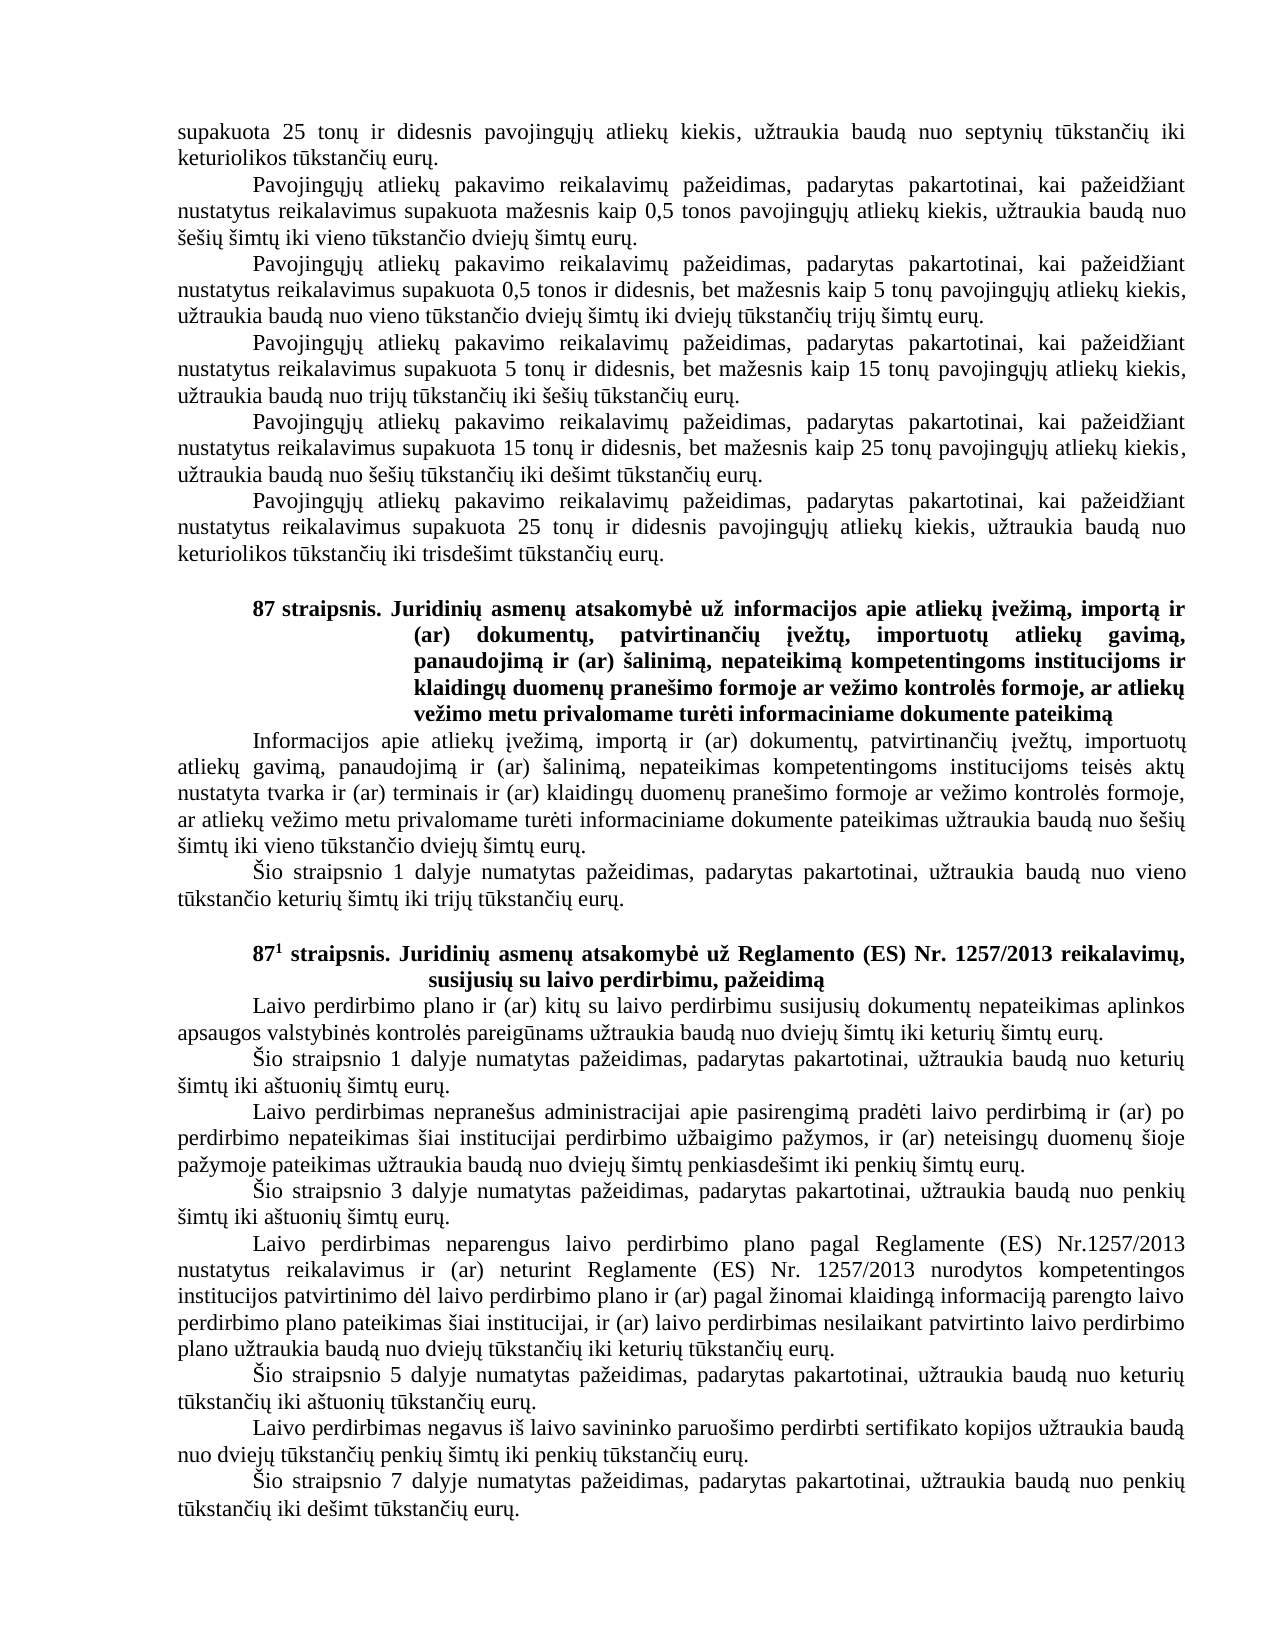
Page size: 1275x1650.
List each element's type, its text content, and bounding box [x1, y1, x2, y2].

text supakuota 25 tonų ir didesnis pavojingųjų atliekų kiekis, užtraukia baudą nuo septynių tūkstančių iki keturiolikos tūkstančių eurų. [177, 118, 1186, 171]
text Šio straipsnio 3 dalyje numatytas pažeidimas, padarytas pakartotinai, užtraukia baudą nuo penkių šimtų iki aštuonių šimtų eurų. [177, 1177, 1186, 1230]
text Šio straipsnio 5 dalyje numatytas pažeidimas, padarytas pakartotinai, užtraukia baudą nuo keturių tūkstančių iki aštuonių tūkstančių eurų. [177, 1362, 1186, 1414]
text Informacijos apie atliekų įvežimą, importą ir (ar) dokumentų, patvirtinančių įvežtų, importuotų atliekų gavimą, panaudojimą ir (ar) šalinimą, nepateikimas kompetentingoms institucijoms teisės aktų nustatyta tvarka ir (ar) terminais ir (ar) klaidingų duomenų pranešimo formoje ar vežimo kontrolės formoje, ar atliekų vežimo metu privalomame turėti informaciniame dokumente pateikimas užtraukia baudą nuo šešių šimtų iki vieno tūkstančio dviejų šimtų eurų. [177, 727, 1186, 858]
text Laivo perdirbimas nepranešus administracijai apie pasirengimą pradėti laivo perdirbimą ir (ar) po perdirbimo nepateikimas šiai institucijai perdirbimo užbaigimo pažymos, ir (ar) neteisingų duomenų šioje pažymoje pateikimas užtraukia baudą nuo dviejų šimtų penkiasdešimt iki penkių šimtų eurų. [177, 1098, 1186, 1177]
text Šio straipsnio 1 dalyje numatytas pažeidimas, padarytas pakartotinai, užtraukia baudą nuo keturių šimtų iki aštuonių šimtų eurų. [177, 1045, 1186, 1098]
text 87 straipsnis. Juridinių asmenų atsakomybė už informacijos apie atliekų įvežimą, importą ir (ar) dokumentų, patvirtinančių įvežtų, importuotų atliekų gavimą, panaudojimą ir (ar) šalinimą, nepateikimą kompetentingoms institucijoms ir klaidingų duomenų pranešimo formoje ar vežimo kontrolės formoje, ar atliekų vežimo metu privalomame turėti informaciniame dokumente pateikimą [252, 595, 1186, 727]
text Laivo perdirbimas neparengus laivo perdirbimo plano pagal Reglamente (ES) Nr.1257/2013 nustatytus reikalavimus ir (ar) neturint Reglamente (ES) Nr. 1257/2013 nurodytos kompetentingos institucijos patvirtinimo dėl laivo perdirbimo plano ir (ar) pagal žinomai klaidingą informaciją parengto laivo perdirbimo plano pateikimas šiai institucijai, ir (ar) laivo perdirbimas nesilaikant patvirtinto laivo perdirbimo plano užtraukia baudą nuo dviejų tūkstančių iki keturių tūkstančių eurų. [177, 1230, 1186, 1362]
text Pavojingųjų atliekų pakavimo reikalavimų pažeidimas, padarytas pakartotinai, kai pažeidžiant nustatytus reikalavimus supakuota 25 tonų ir didesnis pavojingųjų atliekų kiekis, užtraukia baudą nuo keturiolikos tūkstančių iki trisdešimt tūkstančių eurų. [177, 487, 1186, 566]
text 871 straipsnis. Juridinių asmenų atsakomybė už Reglamento (ES) Nr. 1257/2013 reikalavimų, susijusių su laivo perdirbimu, pažeidimą [252, 940, 1186, 993]
text Pavojingųjų atliekų pakavimo reikalavimų pažeidimas, padarytas pakartotinai, kai pažeidžiant nustatytus reikalavimus supakuota 5 tonų ir didesnis, bet mažesnis kaip 15 tonų pavojingųjų atliekų kiekis, užtraukia baudą nuo trijų tūkstančių iki šešių tūkstančių eurų. [177, 329, 1186, 408]
text Laivo perdirbimo plano ir (ar) kitų su laivo perdirbimu susijusių dokumentų nepateikimas aplinkos apsaugos valstybinės kontrolės pareigūnams užtraukia baudą nuo dviejų šimtų iki keturių šimtų eurų. [177, 993, 1186, 1045]
text Šio straipsnio 7 dalyje numatytas pažeidimas, padarytas pakartotinai, užtraukia baudą nuo penkių tūkstančių iki dešimt tūkstančių eurų. [177, 1467, 1186, 1522]
text Pavojingųjų atliekų pakavimo reikalavimų pažeidimas, padarytas pakartotinai, kai pažeidžiant nustatytus reikalavimus supakuota 15 tonų ir didesnis, bet mažesnis kaip 25 tonų pavojingųjų atliekų kiekis, užtraukia baudą nuo šešių tūkstančių iki dešimt tūkstančių eurų. [177, 408, 1186, 487]
text Pavojingųjų atliekų pakavimo reikalavimų pažeidimas, padarytas pakartotinai, kai pažeidžiant nustatytus reikalavimus supakuota mažesnis kaip 0,5 tonos pavojingųjų atliekų kiekis, užtraukia baudą nuo šešių šimtų iki vieno tūkstančio dviejų šimtų eurų. [177, 171, 1186, 250]
text Pavojingųjų atliekų pakavimo reikalavimų pažeidimas, padarytas pakartotinai, kai pažeidžiant nustatytus reikalavimus supakuota 0,5 tonos ir didesnis, bet mažesnis kaip 5 tonų pavojingųjų atliekų kiekis, užtraukia baudą nuo vieno tūkstančio dviejų šimtų iki dviejų tūkstančių trijų šimtų eurų. [177, 250, 1186, 329]
text Šio straipsnio 1 dalyje numatytas pažeidimas, padarytas pakartotinai, užtraukia baudą nuo vieno tūkstančio keturių šimtų iki trijų tūkstančių eurų. [177, 858, 1186, 911]
text Laivo perdirbimas negavus iš laivo savininko paruošimo perdirbti sertifikato kopijos užtraukia baudą nuo dviejų tūkstančių penkių šimtų iki penkių tūkstančių eurų. [177, 1414, 1186, 1467]
